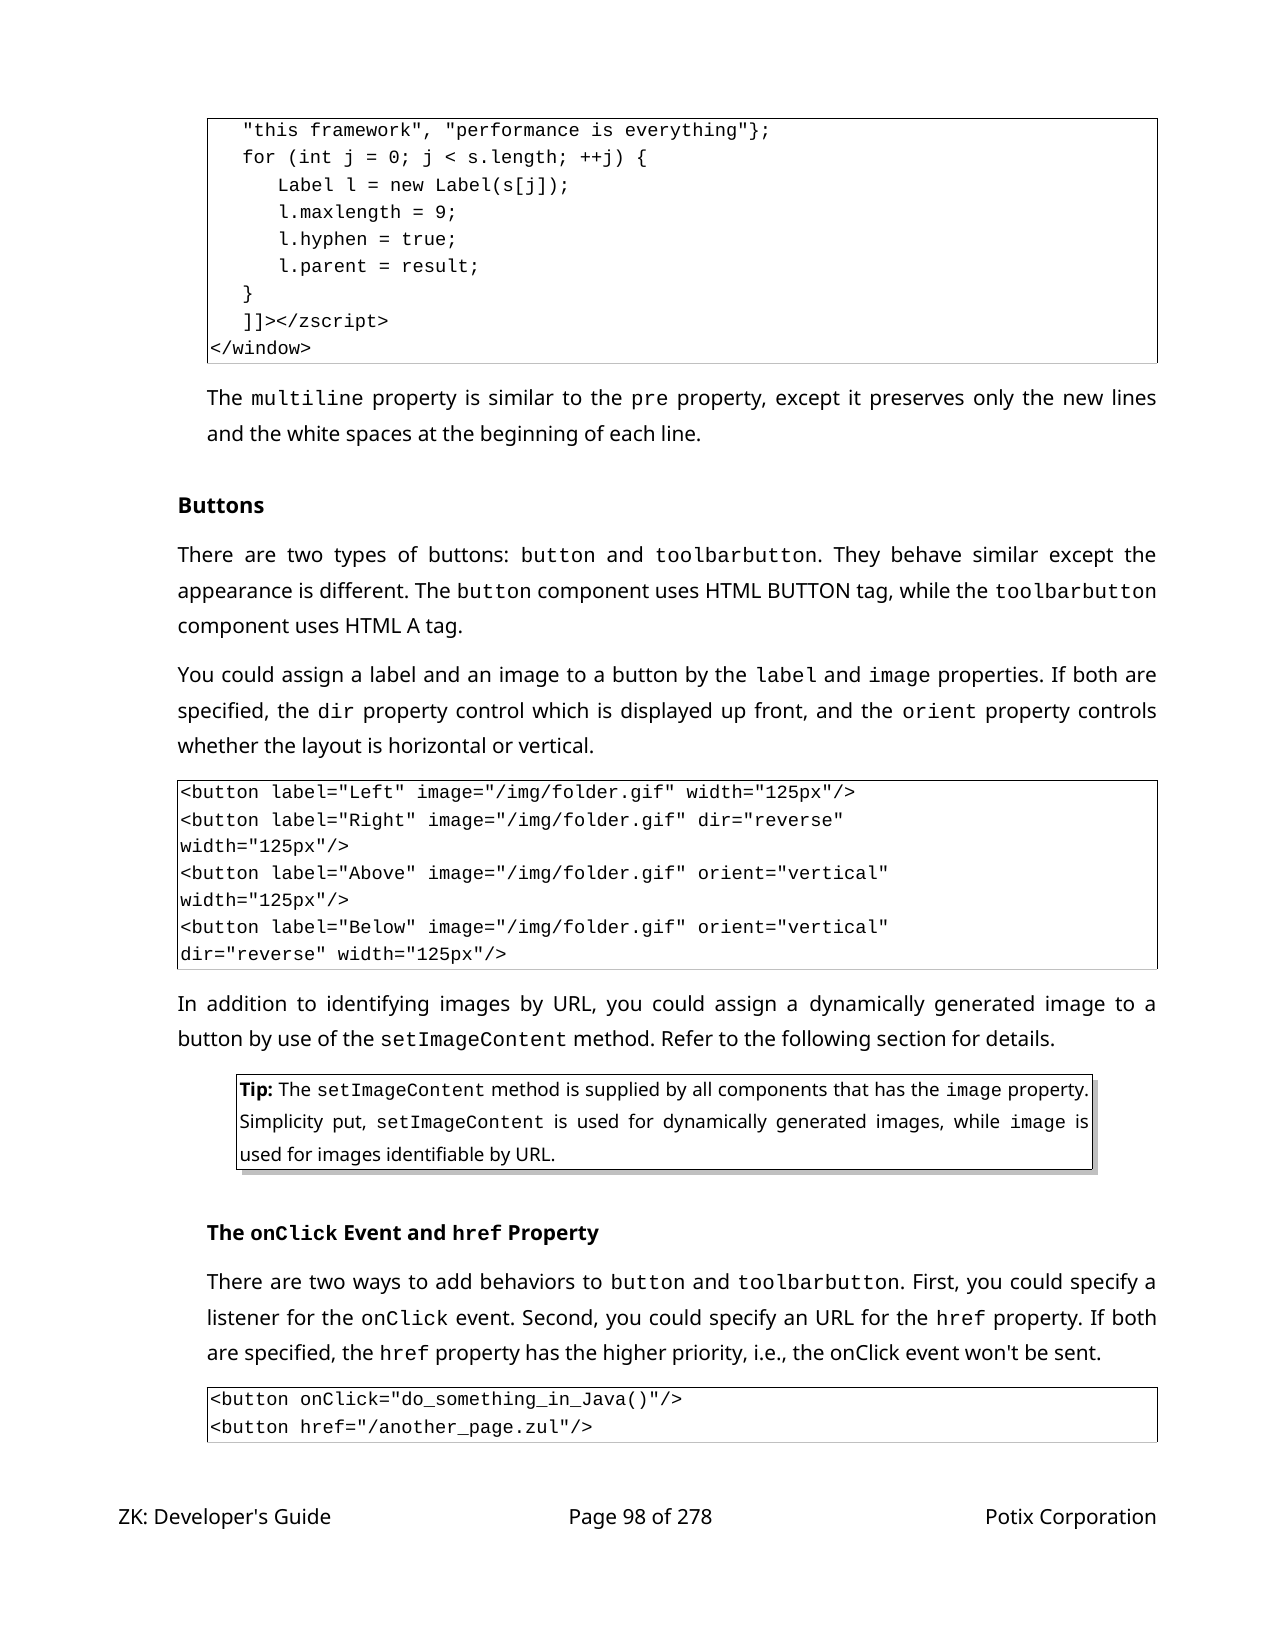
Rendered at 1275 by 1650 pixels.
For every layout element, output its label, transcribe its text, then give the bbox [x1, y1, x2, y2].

text There are two ways to add behaviors to button and toolbarbutton. First, you could specify a listener for the onClick event. Second, you could specify an URL for the href property. If both are specified, the href property has the higher priority, i.e., the onClick event won't be sent. [207, 1267, 1157, 1367]
text <button href="/another_page.zul"/> [208, 1414, 1157, 1442]
text l.parent = result; [208, 254, 1157, 278]
text Tip: The setImageContent method is supplied by all components that has the image property. Simplicity put, setImageContent is used for dynamically generated images, while image is used for images identifiable by URL. [237, 1075, 1092, 1169]
text <button onClick="do_something_in_Java()"/> [208, 1388, 1157, 1412]
subtitle The onClick Event and href Property [207, 1218, 1157, 1246]
text In addition to identifying images by URL, you could assign a dynamically generated image to a button by use of the setImageContent method. Refer to the following section for details. [177, 989, 1157, 1053]
text l.maxlength = 9; [208, 200, 1157, 224]
text } [208, 281, 1157, 306]
text ]]></zscript> [208, 308, 1157, 333]
text <button label="Below" image="/img/folder.gif" orient="vertical" dir="reverse" width="125px"/> [178, 915, 1157, 969]
text for (int j = 0; j < s.length; ++j) { [208, 145, 1157, 169]
text <button label="Right" image="/img/folder.gif" dir="reverse" width="125px"/> [178, 807, 1157, 858]
subtitle Buttons [177, 490, 1157, 520]
text </window> [208, 336, 1157, 363]
text There are two types of buttons: button and toolbarbutton. They behave similar except the appearance is different. The button component uses HTML BUTTON tag, while the toolbarbutton component uses HTML A tag. [177, 540, 1157, 640]
text l.hyphen = true; [208, 227, 1157, 251]
text <button label="Above" image="/img/folder.gif" orient="vertical" width="125px"/> [178, 861, 1157, 912]
text <button label="Left" image="/img/folder.gif" width="125px"/> [178, 781, 1157, 804]
text "this framework", "performance is everything"}; [208, 119, 1157, 142]
text Label l = new Label(s[j]); [208, 172, 1157, 197]
text The multiline property is similar to the pre property, except it preserves only the new lines and the white spaces at the beginning of each line. [207, 383, 1157, 447]
text You could assign a label and an image to a button by the label and image properties. If both are specified, the dir property control which is displayed up front, and the orient property controls whether the layout is horizontal or vertical. [177, 660, 1157, 759]
